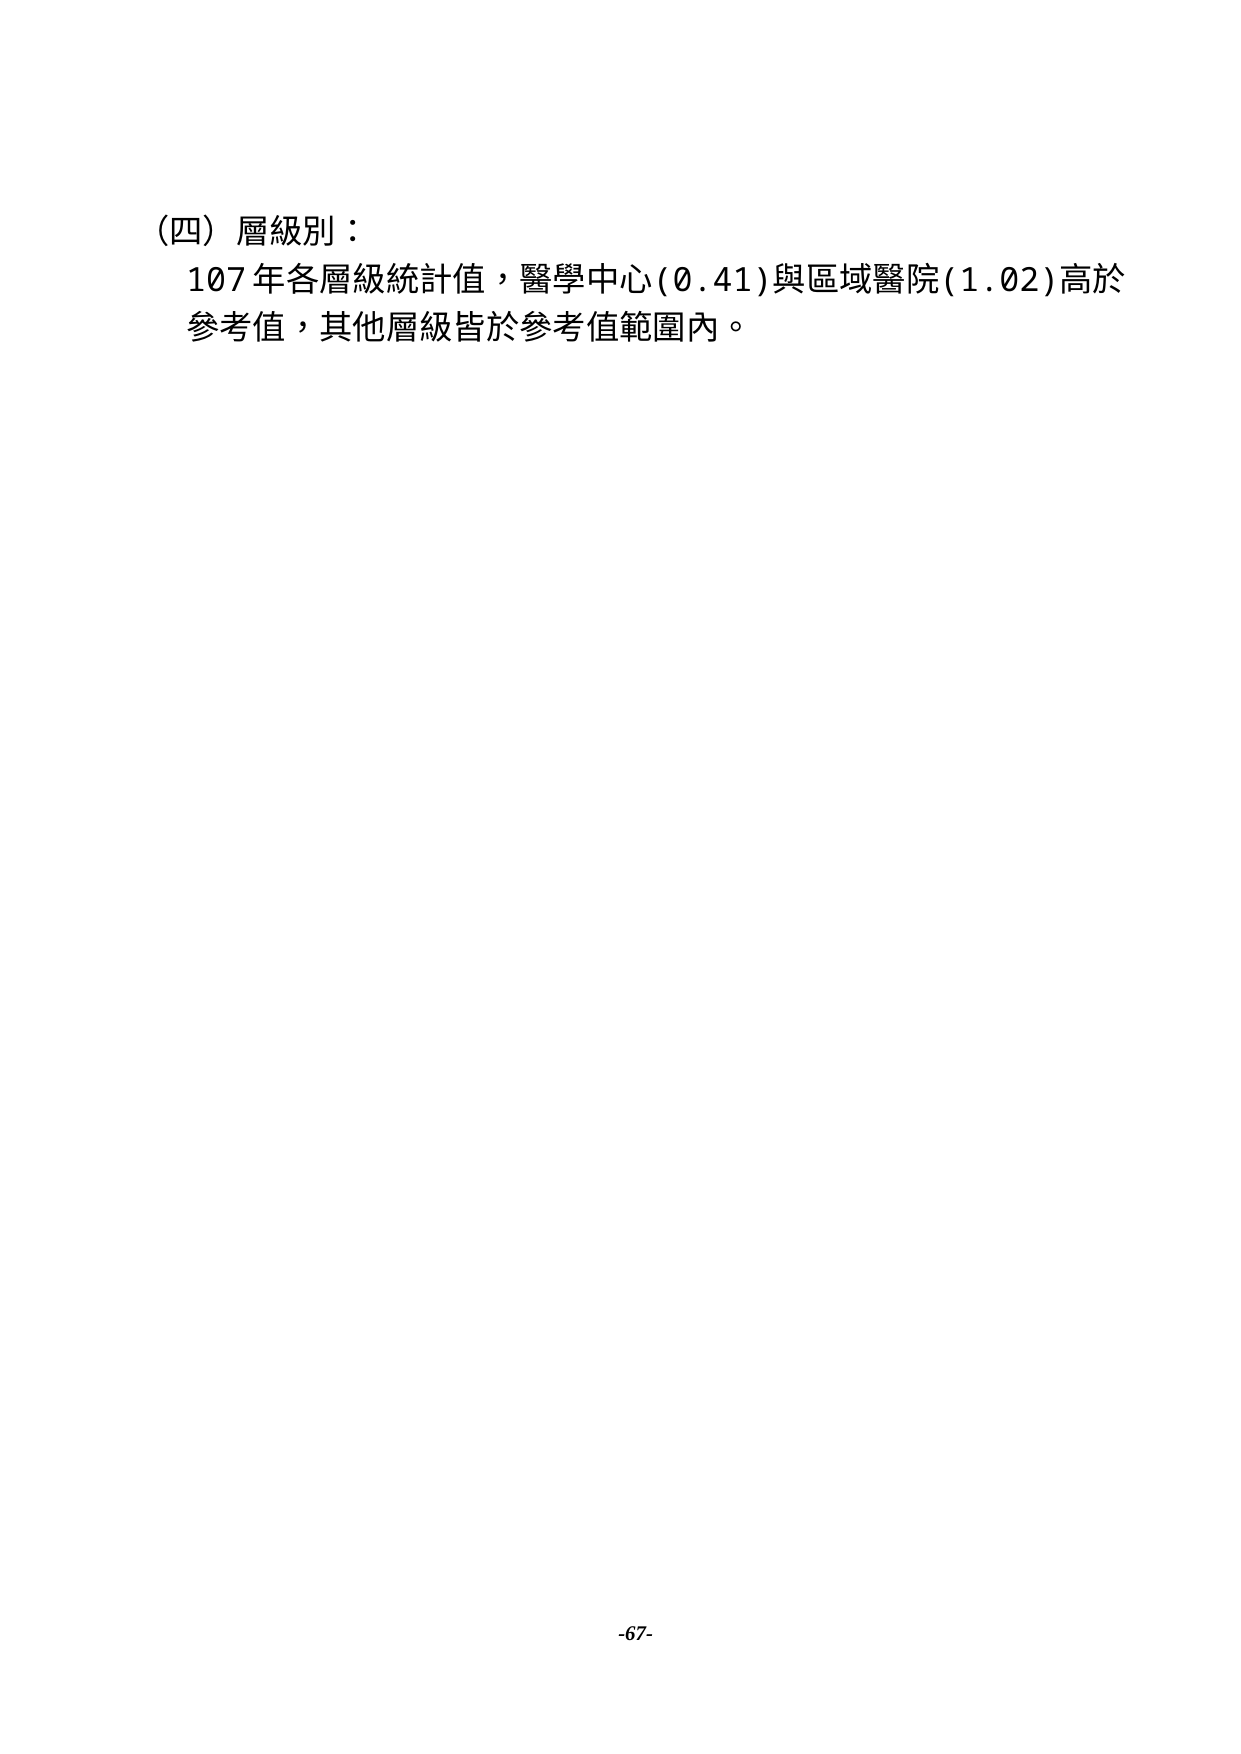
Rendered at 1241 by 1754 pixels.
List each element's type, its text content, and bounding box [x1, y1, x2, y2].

text （四）層級別： [136, 204, 1137, 253]
text 107年各層級統計值，醫學中心(0.41)與區域醫院(1.02)高於參考值，其他層級皆於參考值範圍內。 [186, 253, 1137, 349]
